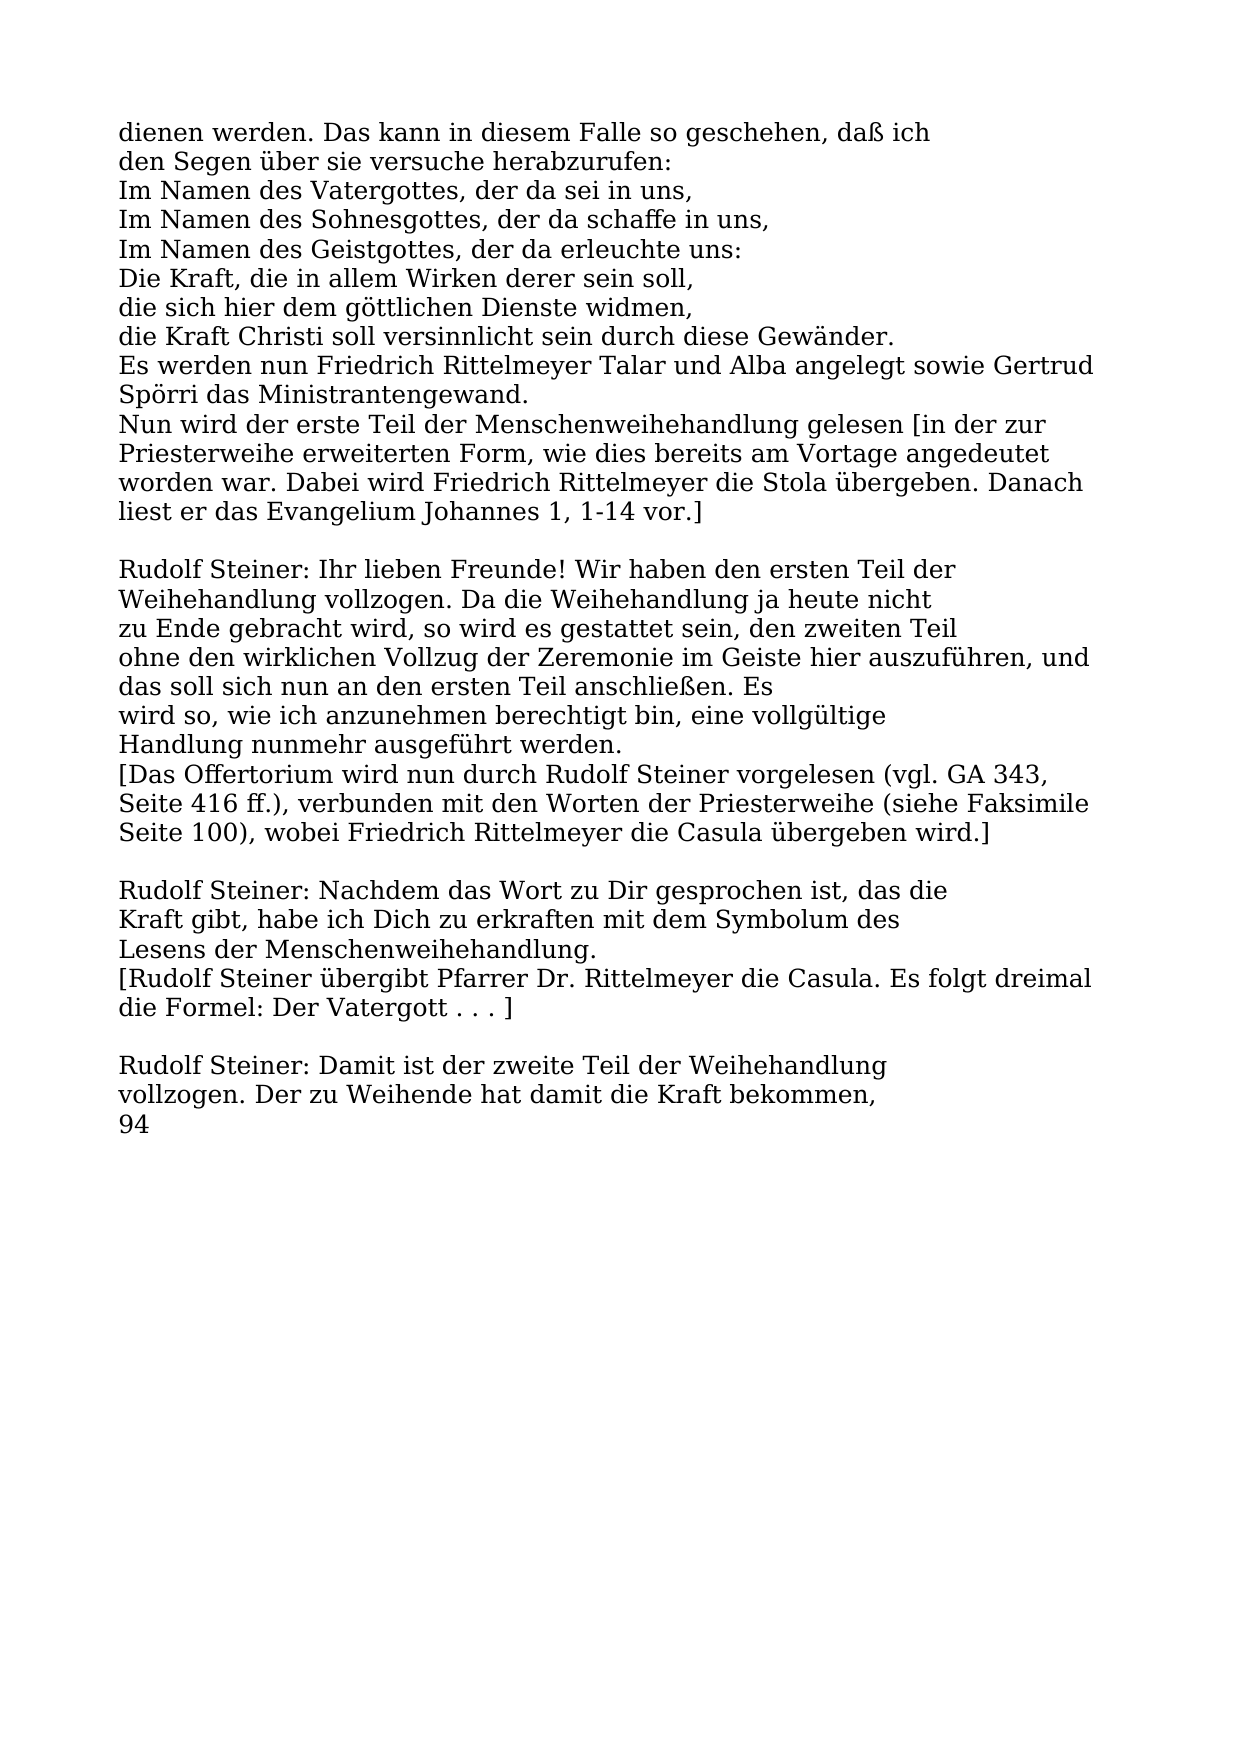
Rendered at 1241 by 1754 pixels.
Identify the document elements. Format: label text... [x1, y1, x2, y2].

text die Kraft Christi soll versinnlicht sein durch diese Gewänder. [118, 322, 1122, 351]
text Die Kraft, die in allem Wirken derer sein soll, [118, 264, 1122, 293]
text [Das Offertorium wird nun durch Rudolf Steiner vorgelesen (vgl. GA 343, [118, 760, 1122, 789]
text Lesens der Menschenweihehandlung. [118, 935, 1122, 964]
text Weihehandlung vollzogen. Da die Weihehandlung ja heute nicht [118, 585, 1122, 614]
text Rudolf Steiner: Nachdem das Wort zu Dir gesprochen ist, das die [118, 876, 1122, 906]
text Im Namen des Vatergottes, der da sei in uns, [118, 176, 1122, 206]
text Seite 100), wobei Friedrich Rittelmeyer die Casula übergeben wird.] [118, 818, 1122, 847]
text den Segen über sie versuche herabzurufen: [118, 147, 1122, 176]
text Kraft gibt, habe ich Dich zu erkraften mit dem Symbolum des [118, 906, 1122, 935]
text Handlung nunmehr ausgeführt werden. [118, 731, 1122, 760]
text ohne den wirklichen Vollzug der Zeremonie im Geiste hier auszuführen, und das soll sich nun an den ersten Teil anschließen. Es [118, 643, 1122, 701]
text worden war. Dabei wird Friedrich Rittelmeyer die Stola übergeben. Danach [118, 468, 1122, 497]
text wird so, wie ich anzunehmen berechtigt bin, eine vollgültige [118, 701, 1122, 731]
text [Rudolf Steiner übergibt Pfarrer Dr. Rittelmeyer die Casula. Es folgt dreimal die Formel: Der Vatergott . . . ] [118, 964, 1122, 1022]
text Im Namen des Sohnesgottes, der da schaffe in uns, [118, 206, 1122, 235]
text 94 [118, 1110, 1122, 1139]
text liest er das Evangelium Johannes 1, 1-14 vor.] [118, 497, 1122, 526]
text Es werden nun Friedrich Rittelmeyer Talar und Alba angelegt sowie Gertrud Spörri das Ministrantengewand. [118, 351, 1122, 410]
text Seite 416 ff.), verbunden mit den Worten der Priesterweihe (siehe Faksimile [118, 789, 1122, 818]
text die sich hier dem göttlichen Dienste widmen, [118, 293, 1122, 322]
text Priesterweihe erweiterten Form, wie dies bereits am Vortage angedeutet [118, 439, 1122, 468]
text zu Ende gebracht wird, so wird es gestattet sein, den zweiten Teil [118, 614, 1122, 643]
text Rudolf Steiner: Ihr lieben Freunde! Wir haben den ersten Teil der [118, 556, 1122, 585]
text Nun wird der erste Teil der Menschenweihehandlung gelesen [in der zur [118, 410, 1122, 439]
text vollzogen. Der zu Weihende hat damit die Kraft bekommen, [118, 1081, 1122, 1110]
text Rudolf Steiner: Damit ist der zweite Teil der Weihehandlung [118, 1051, 1122, 1081]
text dienen werden. Das kann in diesem Falle so geschehen, daß ich [118, 118, 1122, 147]
text Im Namen des Geistgottes, der da erleuchte uns: [118, 235, 1122, 264]
